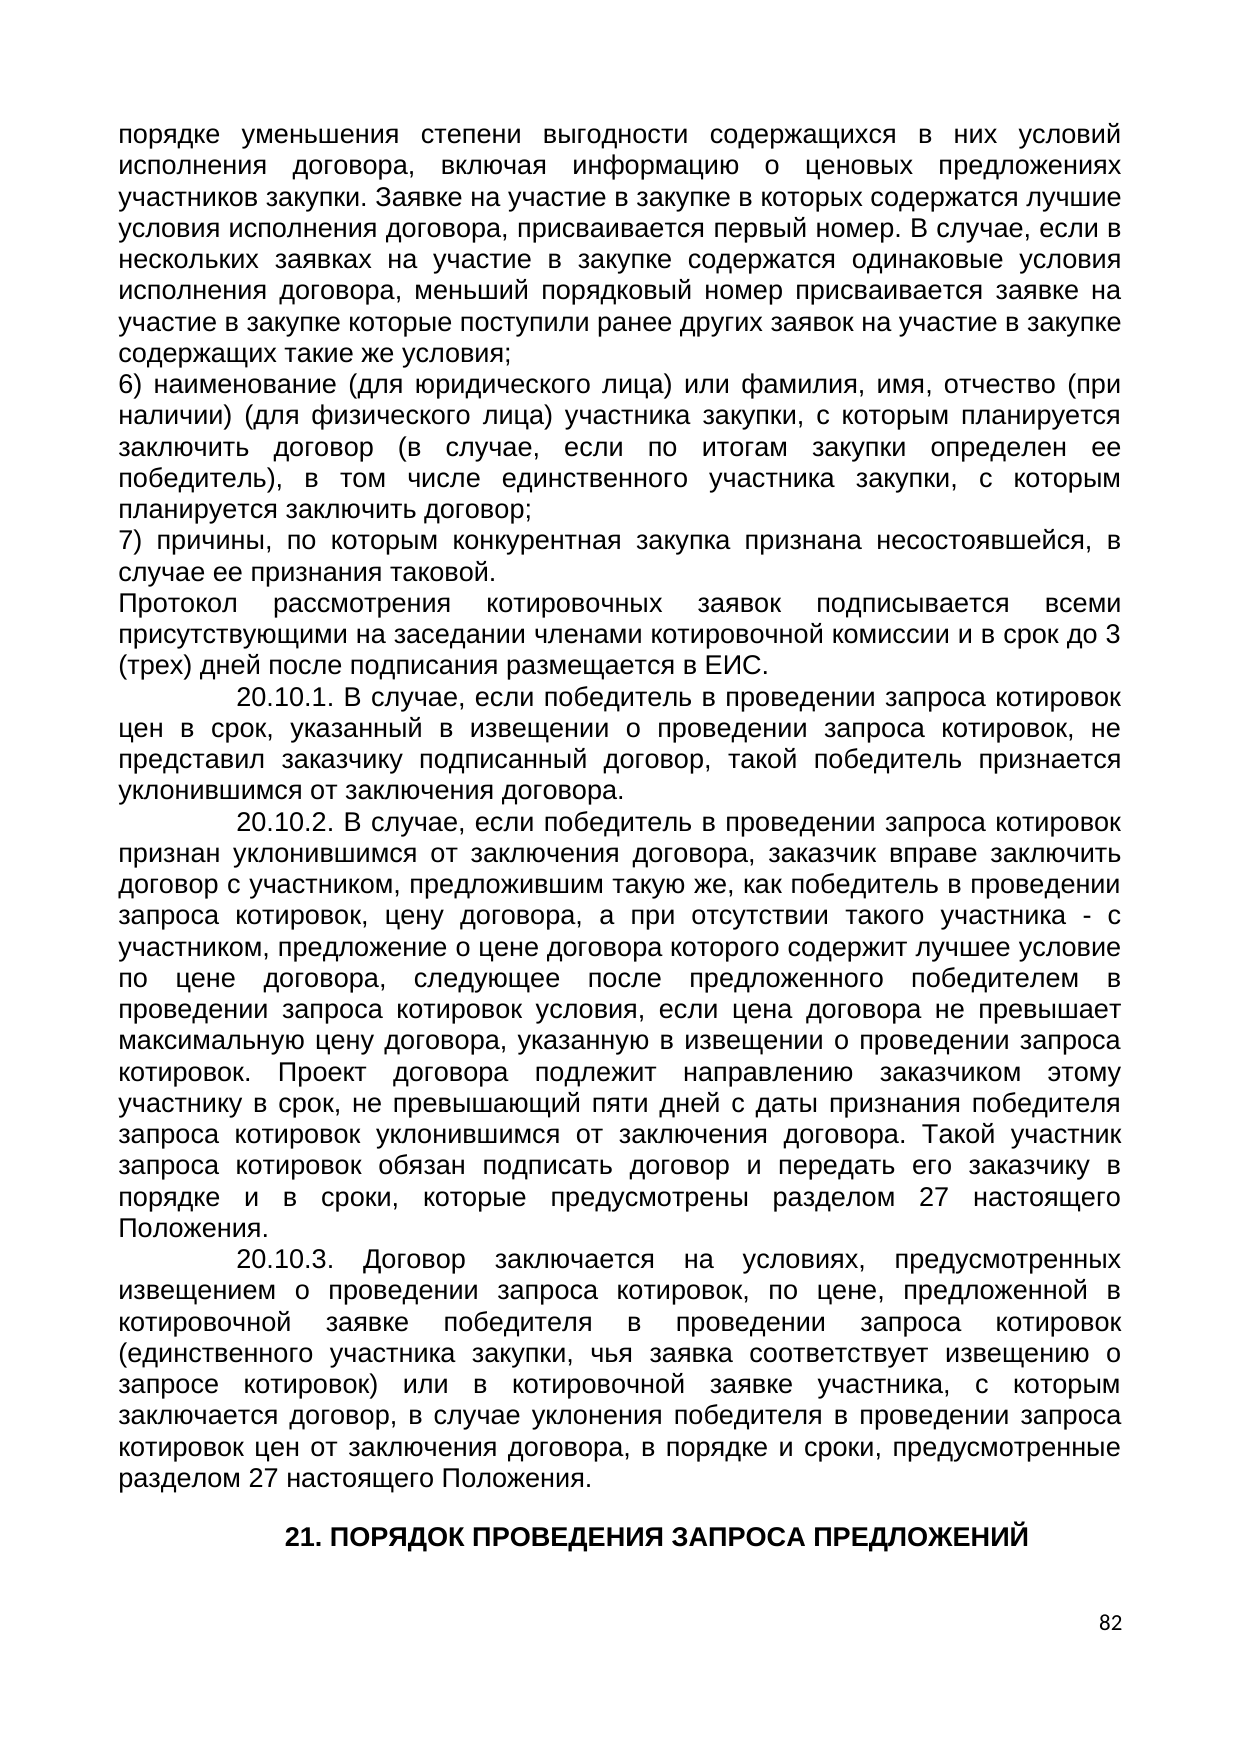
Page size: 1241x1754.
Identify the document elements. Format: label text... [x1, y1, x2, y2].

text 20.10.2. В случае, если победитель в проведении запроса котировок признан уклонившимся от заключения договора, заказчик вправе заключить договор с участником, предложившим такую же, как победитель в проведении запроса котировок, цену договора, а при отсутствии такого участника - с участником, предложение о цене договора которого содержит лучшее условие по цене договора, следующее после предложенного победителем в проведении запроса котировок условия, если цена договора не превышает максимальную цену договора, указанную в извещении о проведении запроса котировок. Проект договора подлежит направлению заказчиком этому участнику в срок, не превышающий пяти дней с даты признания победителя запроса котировок уклонившимся от заключения договора. Такой участник запроса котировок обязан подписать договор и передать его заказчику в порядке и в сроки, которые предусмотрены разделом 27 настоящего Положения. [118, 806, 1122, 1243]
text 7) причины, по которым конкурентная закупка признана несостоявшейся, в случае ее признания таковой. [118, 524, 1122, 587]
text порядке уменьшения степени выгодности содержащихся в них условий исполнения договора, включая информацию о ценовых предложениях участников закупки. Заявке на участие в закупке в которых содержатся лучшие условия исполнения договора, присваивается первый номер. В случае, если в нескольких заявках на участие в закупке содержатся одинаковые условия исполнения договора, меньший порядковый номер присваивается заявке на участие в закупке которые поступили ранее других заявок на участие в закупке содержащих такие же условия; [118, 118, 1122, 368]
text Протокол рассмотрения котировочных заявок подписывается всеми присутствующими на заседании членами котировочной комиссии и в срок до 3 (трех) дней после подписания размещается в ЕИС. [118, 587, 1122, 681]
text 21. ПОРЯДОК ПРОВЕДЕНИЯ ЗАПРОСА ПРЕДЛОЖЕНИЙ [166, 1521, 1074, 1552]
text 6) наименование (для юридического лица) или фамилия, имя, отчество (при наличии) (для физического лица) участника закупки, с которым планируется заключить договор (в случае, если по итогам закупки определен ее победитель), в том числе единственного участника закупки, с которым планируется заключить договор; [118, 368, 1122, 524]
text 20.10.1. В случае, если победитель в проведении запроса котировок цен в срок, указанный в извещении о проведении запроса котировок, не представил заказчику подписанный договор, такой победитель признается уклонившимся от заключения договора. [118, 681, 1122, 806]
text 20.10.3. Договор заключается на условиях, предусмотренных извещением о проведении запроса котировок, по цене, предложенной в котировочной заявке победителя в проведении запроса котировок (единственного участника закупки, чья заявка соответствует извещению о запросе котировок) или в котировочной заявке участника, с которым заключается договор, в случае уклонения победителя в проведении запроса котировок цен от заключения договора, в порядке и сроки, предусмотренные разделом 27 настоящего Положения. [118, 1243, 1122, 1493]
